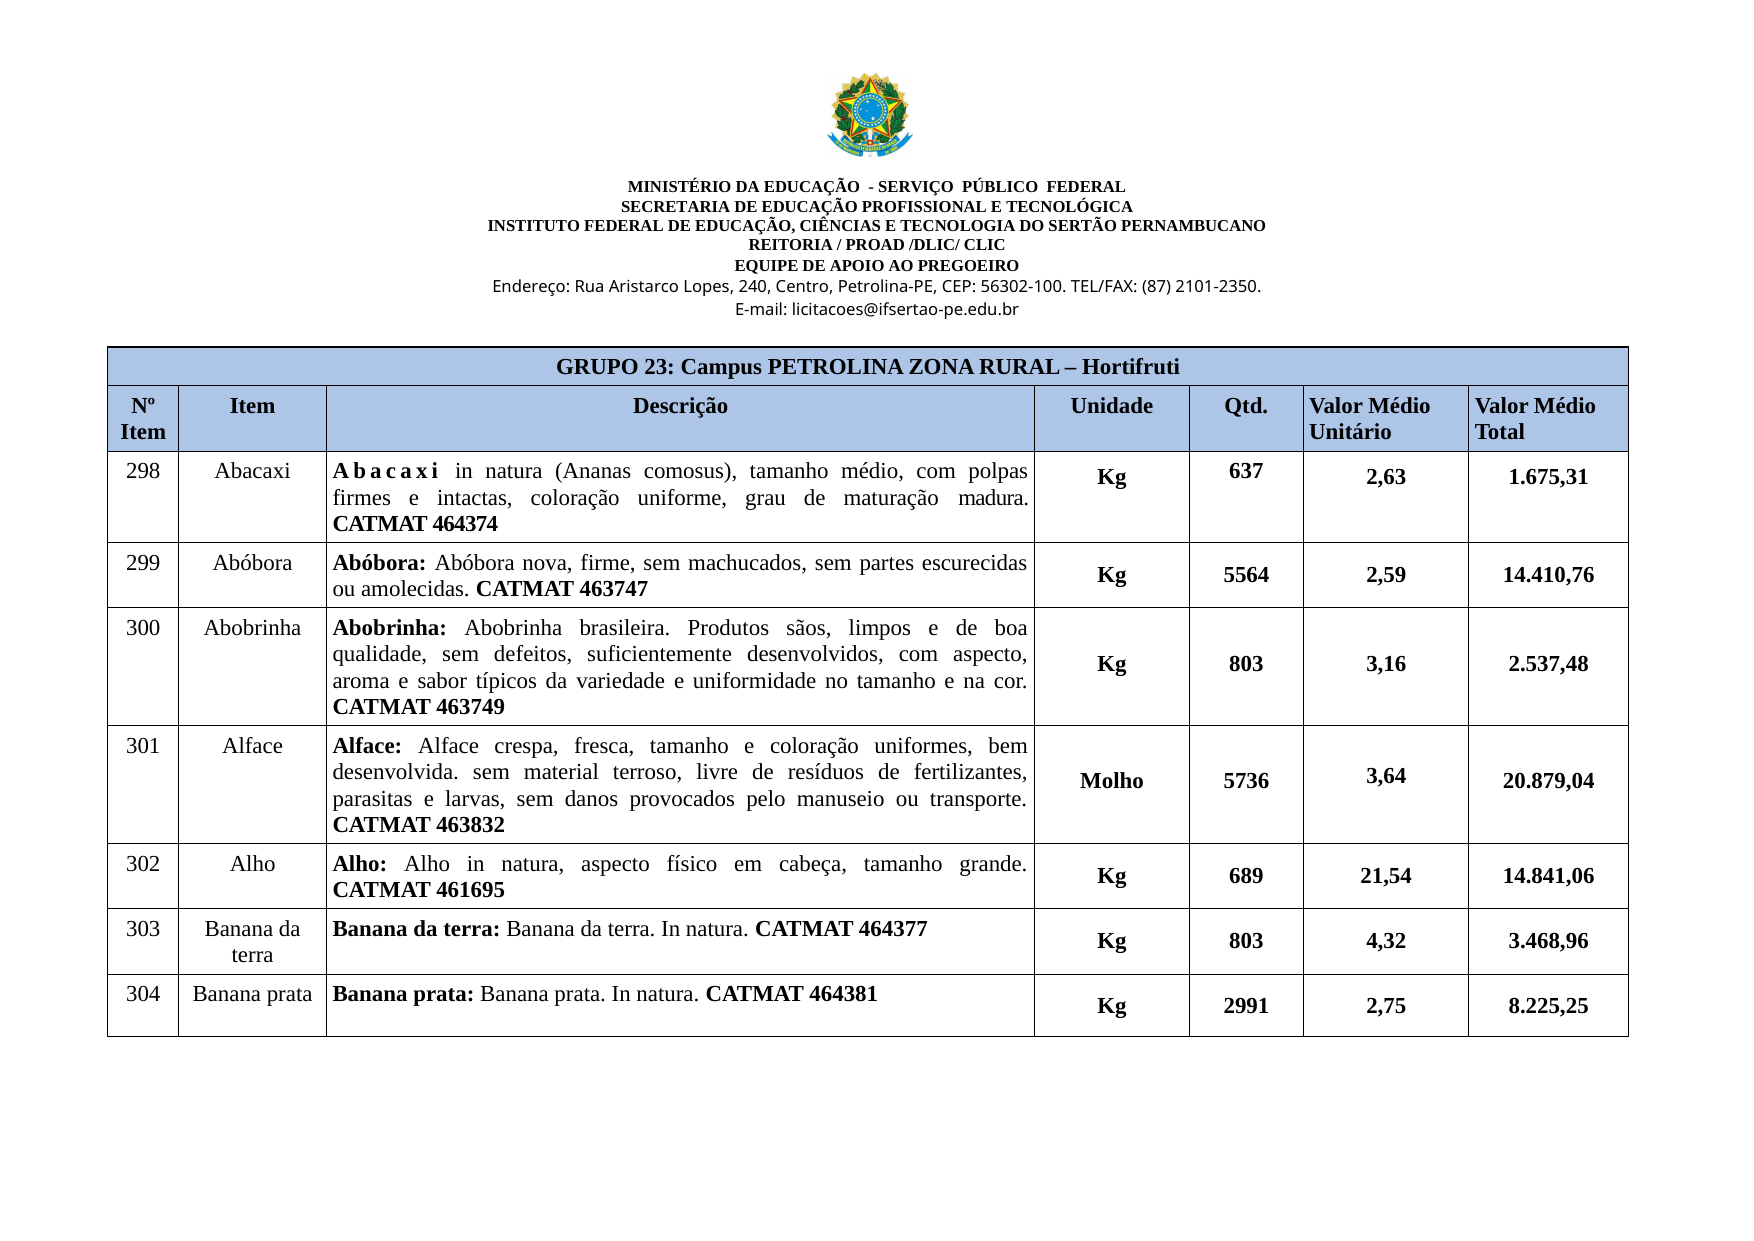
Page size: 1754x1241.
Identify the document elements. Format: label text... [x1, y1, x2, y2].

table_cell Descrição [327, 386, 1034, 451]
table_cell Molho [1035, 726, 1189, 843]
table_cell 2991 [1190, 975, 1303, 1036]
table_cell Alface: Alface crespa, fresca, tamanho e coloração uniformes, bem desenvolvida. sem material terroso, livre de resíduos de fertilizantes, parasitas e larvas, sem danos provocados pelo manuseio ou transporte. CATMAT 463832 [327, 726, 1034, 843]
table_cell 301 [108, 726, 178, 843]
table_cell Item [179, 386, 326, 451]
table_cell Kg [1035, 543, 1189, 607]
table_cell 2,59 [1304, 543, 1468, 607]
table_cell Alface [179, 726, 326, 843]
table_cell Abacaxi [179, 452, 326, 542]
table_cell Valor Médio Total [1469, 386, 1628, 451]
table_cell 14.410,76 [1469, 543, 1628, 607]
table_cell Alho: Alho in natura, aspecto físico em cabeça, tamanho grande. CATMAT 461695 [327, 844, 1034, 908]
table_cell 304 [108, 975, 178, 1036]
table_cell Kg [1035, 975, 1189, 1036]
table_cell 2.537,48 [1469, 608, 1628, 725]
table_cell Kg [1035, 844, 1189, 908]
table_cell Kg [1035, 909, 1189, 973]
table_cell 1.675,31 [1469, 452, 1628, 542]
table_cell 5564 [1190, 543, 1303, 607]
table_cell 21,54 [1304, 844, 1468, 908]
table_cell Banana da terra [179, 909, 326, 973]
table_cell 2,75 [1304, 975, 1468, 1036]
table_cell 300 [108, 608, 178, 725]
table_cell 20.879,04 [1469, 726, 1628, 843]
table_cell 8.225,25 [1469, 975, 1628, 1036]
table_cell Banana da terra: Banana da terra. In natura. CATMAT 464377 [327, 909, 1034, 973]
table_cell Abobrinha [179, 608, 326, 725]
table_cell Abóbora: Abóbora nova, firme, sem machucados, sem partes escurecidas ou amolecidas. CATMAT 463747 [327, 543, 1034, 607]
table_cell 2,63 [1304, 452, 1468, 542]
table_cell Kg [1035, 608, 1189, 725]
table_cell Abacaxi in natura (Ananas comosus), tamanho médio, com polpas firmes e intactas, coloração uniforme, grau de maturação madura. CATMAT 464374 [327, 452, 1034, 542]
table_cell Qtd. [1190, 386, 1303, 451]
table_cell Banana prata [179, 975, 326, 1036]
table_header GRUPO 23: Campus PETROLINA ZONA RURAL – Hortifruti [108, 348, 1628, 385]
table_cell 303 [108, 909, 178, 973]
table_cell Abobrinha: Abobrinha brasileira. Produtos sãos, limpos e de boa qualidade, sem defeitos, suficientemente desenvolvidos, com aspecto, aroma e sabor típicos da variedade e uniformidade no tamanho e na cor. CATMAT 463749 [327, 608, 1034, 725]
table_cell 5736 [1190, 726, 1303, 843]
table_cell Nº Item [108, 386, 178, 451]
picture [827, 73, 913, 157]
table_cell 3.468,96 [1469, 909, 1628, 973]
table_cell 689 [1190, 844, 1303, 908]
table_cell 3,16 [1304, 608, 1468, 725]
table_cell Alho [179, 844, 326, 908]
table_cell 299 [108, 543, 178, 607]
table_cell 803 [1190, 909, 1303, 973]
table_cell Valor Médio Unitário [1304, 386, 1468, 451]
table_cell Abóbora [179, 543, 326, 607]
table_cell Banana prata: Banana prata. In natura. CATMAT 464381 [327, 975, 1034, 1036]
table_cell 302 [108, 844, 178, 908]
table_cell 298 [108, 452, 178, 542]
table_cell 4,32 [1304, 909, 1468, 973]
table_cell 803 [1190, 608, 1303, 725]
table_cell Unidade [1035, 386, 1189, 451]
table_cell 637 [1190, 452, 1303, 542]
table_cell 3,64 [1304, 726, 1468, 843]
table_cell Kg [1035, 452, 1189, 542]
table_cell 14.841,06 [1469, 844, 1628, 908]
